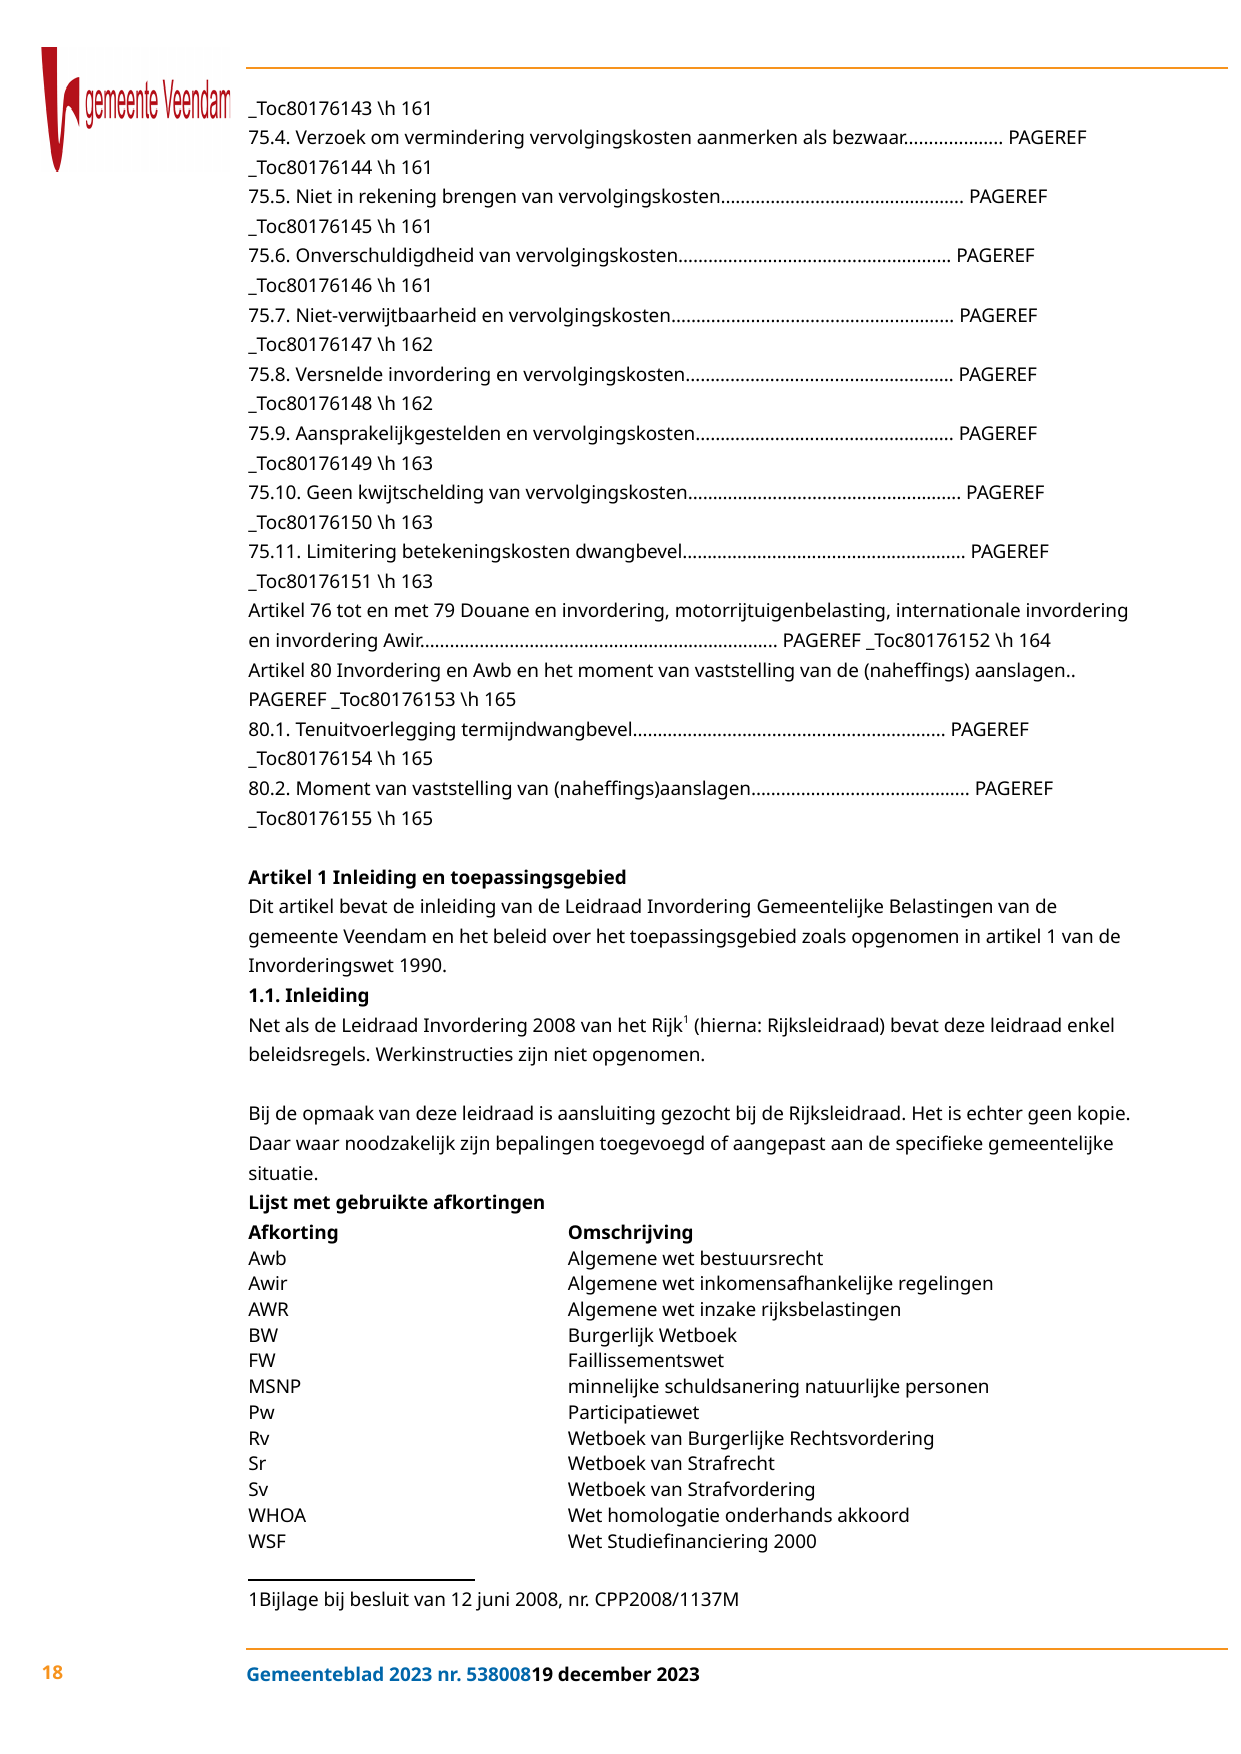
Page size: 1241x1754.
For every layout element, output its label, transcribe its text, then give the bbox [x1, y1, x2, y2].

table_cell Sr [248, 1451, 568, 1476]
text 75.4. Verzoek om vermindering vervolgingskosten aanmerken als bezwaar……………….. PAGEREF _Toc80176144 \h 161 [248, 124, 1152, 180]
table_cell Awir [248, 1271, 568, 1296]
table_cell Burgerlijk Wetboek [568, 1322, 1152, 1348]
table_cell minnelijke schuldsanering natuurlijke personen [568, 1374, 1152, 1399]
text Dit artikel bevat de inleiding van de Leidraad Invordering Gemeentelijke Belastingen van de gemeente Veendam en het beleid over het toepassingsgebied zoals opgenomen in artikel 1 van de Invorderingswet 1990. [248, 893, 1152, 978]
text Artikel 80 Invordering en Awb en het moment van vaststelling van de (naheffings) aanslagen.. PAGEREF _Toc80176153 \h 165 [248, 657, 1152, 712]
table_cell FW [248, 1348, 568, 1373]
table_cell Participatiewet [568, 1399, 1152, 1425]
table_cell Wetboek van Burgerlijke Rechtsvordering [568, 1425, 1152, 1451]
table_cell Wetboek van Strafvordering [568, 1476, 1152, 1502]
table_cell Wetboek van Strafrecht [568, 1451, 1152, 1476]
text Bijlage bij besluit van 12 juni 2008, nr. CPP2008/1137M [248, 1586, 1152, 1612]
text 75.8. Versnelde invordering en vervolgingskosten……………………………………………… PAGEREF _Toc80176148 \h 162 [248, 361, 1152, 416]
table_header Afkorting [248, 1219, 568, 1245]
table_cell Algemene wet inkomensafhankelijke regelingen [568, 1271, 1152, 1296]
picture [41, 47, 231, 172]
text Net als de Leidraad Invordering 2008 van het Rijk (hierna: Rijksleidraad) bevat deze leidraad enkel beleidsregels. Werkinstructies zijn niet opgenomen. [248, 1012, 1152, 1067]
table_cell Awb [248, 1245, 568, 1271]
table_cell Algemene wet bestuursrecht [568, 1245, 1152, 1271]
table_cell Sv [248, 1476, 568, 1502]
table_cell Wet homologatie onderhands akkoord [568, 1502, 1152, 1528]
text Artikel 76 tot en met 79 Douane en invordering, motorrijtuigenbelasting, internationale invordering en invordering Awir……………………………………………………………... PAGEREF _Toc80176152 \h 164 [248, 598, 1152, 653]
table_cell BW [248, 1322, 568, 1348]
text _Toc80176143 \h 161 [248, 95, 1152, 121]
table_cell Wet Studiefinanciering 2000 [568, 1528, 1152, 1553]
text 75.5. Niet in rekening brengen van vervolgingskosten…………………………………………. PAGEREF _Toc80176145 \h 161 [248, 183, 1152, 239]
table_cell Pw [248, 1399, 568, 1425]
text 75.7. Niet-verwijtbaarheid en vervolgingskosten………………………………………………… PAGEREF _Toc80176147 \h 162 [248, 302, 1152, 357]
text 80.2. Moment van vaststelling van (naheffings)aanslagen…………………………………….. PAGEREF _Toc80176155 \h 165 [248, 775, 1152, 831]
table_cell Faillissementswet [568, 1348, 1152, 1373]
text 1.1. Inleiding [248, 982, 1152, 1008]
text 75.10. Geen kwijtschelding van vervolgingskosten………………………………………………. PAGEREF _Toc80176150 \h 163 [248, 479, 1152, 535]
text Artikel 1 Inleiding en toepassingsgebied [248, 864, 1152, 890]
text Bij de opmaak van deze leidraad is aansluiting gezocht bij de Rijksleidraad. Het is echter geen kopie. Daar waar noodzakelijk zijn bepalingen toegevoegd of aangepast aan de specifieke gemeentelijke situatie. [248, 1101, 1152, 1186]
table_cell Algemene wet inzake rijksbelastingen [568, 1296, 1152, 1322]
text 80.1. Tenuitvoerlegging termijndwangbevel……………………………………………………… PAGEREF _Toc80176154 \h 165 [248, 716, 1152, 771]
table_header Omschrijving [568, 1219, 1152, 1245]
text 75.9. Aansprakelijkgestelden en vervolgingskosten……………………………………………. PAGEREF _Toc80176149 \h 163 [248, 420, 1152, 476]
table_cell Rv [248, 1425, 568, 1451]
table_cell WSF [248, 1528, 568, 1553]
text Lijst met gebruikte afkortingen [248, 1189, 1152, 1215]
table_cell AWR [248, 1296, 568, 1322]
text 75.6. Onverschuldigdheid van vervolgingskosten………………………………………………. PAGEREF _Toc80176146 \h 161 [248, 243, 1152, 298]
text 75.11. Limitering betekeningskosten dwangbevel………………………………………………… PAGEREF _Toc80176151 \h 163 [248, 538, 1152, 594]
table_cell MSNP [248, 1374, 568, 1399]
table_cell WHOA [248, 1502, 568, 1528]
